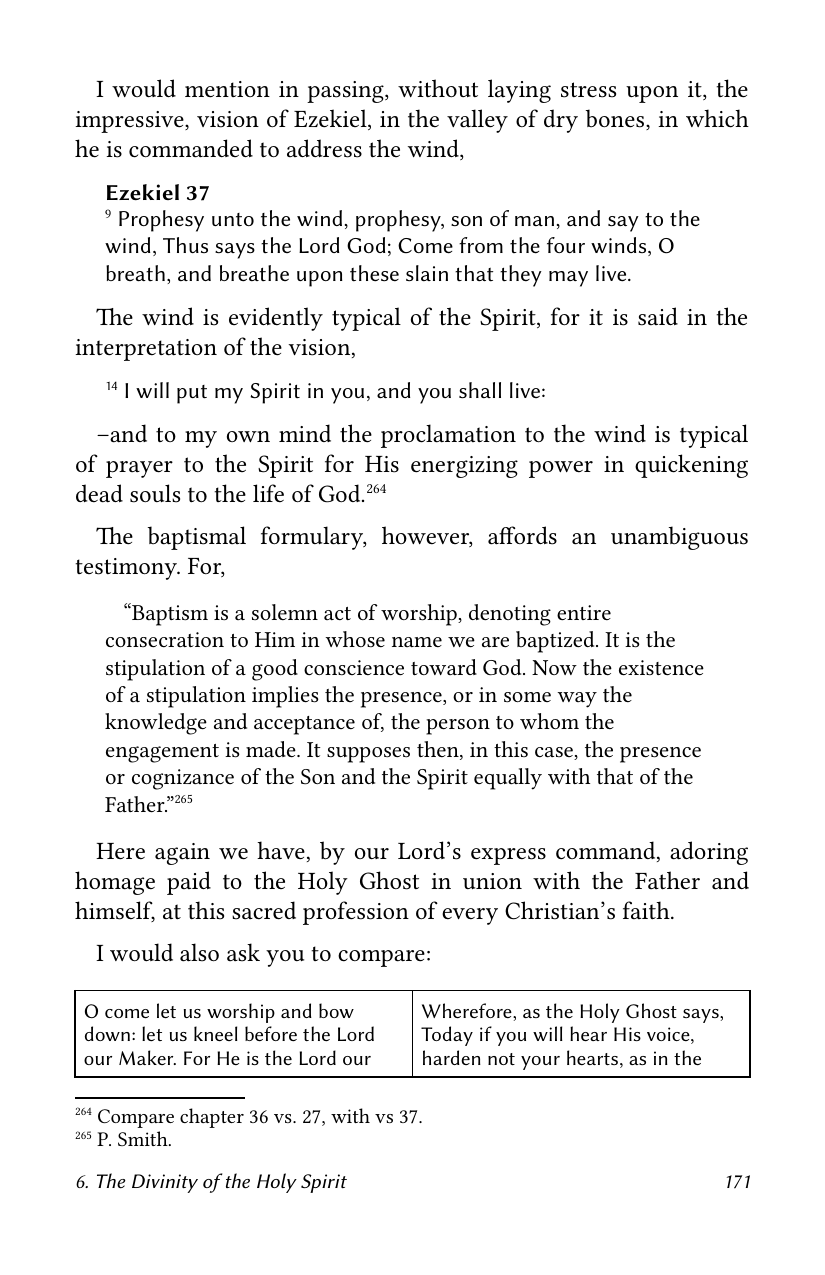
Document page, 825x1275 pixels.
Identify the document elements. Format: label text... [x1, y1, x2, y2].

text Ezekiel 37 [105, 180, 750, 206]
text I would also ask you to compare: [75, 939, 750, 967]
text P. Smith. [75, 1128, 750, 1152]
text Compare chapter 36 vs. 27, with vs 37. [75, 1104, 750, 1128]
table_header Wherefore, as the Holy Ghost says, Today if you will hear His voice, harden not your hearts, as in the [413, 991, 749, 1076]
table_header O come let us worship and bow down: let us kneel before the Lord our Maker. For He is the Lord our [76, 991, 412, 1076]
text 9 Prophesy unto the wind, prophesy, son of man, and say to the wind, Thus says the Lord God; Come from the four winds, O breath, and breathe upon these slain that they may live. [105, 206, 720, 287]
text –and to my own mind the proclamation to the wind is typical of prayer to the Spirit for His energizing power in quickening dead souls to the life of God. [75, 420, 750, 508]
text Here again we have, by our Lord’s express command, adoring homage paid to the Holy Ghost in union with the Father and himself, at this sacred profession of every Christian’s faith. [75, 837, 750, 925]
text The wind is evidently typical of the Spirit, for it is said in the interpretation of the vision, [75, 303, 750, 361]
text “Baptism is a solemn act of worship, denoting entire consecration to Him in whose name we are baptized. It is the stipulation of a good conscience toward God. Now the existence of a stipulation implies the presence, or in some way the knowledge and acceptance of, the person to whom the engagement is made. It supposes then, in this case, the presence or cognizance of the Son and the Spirit equally with that of the Father.” [105, 600, 720, 818]
text I would mention in passing, without laying stress upon it, the impressive, vision of Ezekiel, in the valley of dry bones, in which he is commanded to address the wind, [75, 75, 750, 163]
text 14 I will put my Spirit in you, and you shall live: [105, 378, 720, 404]
text The baptismal formulary, however, affords an unambiguous testimony. For, [75, 522, 750, 580]
